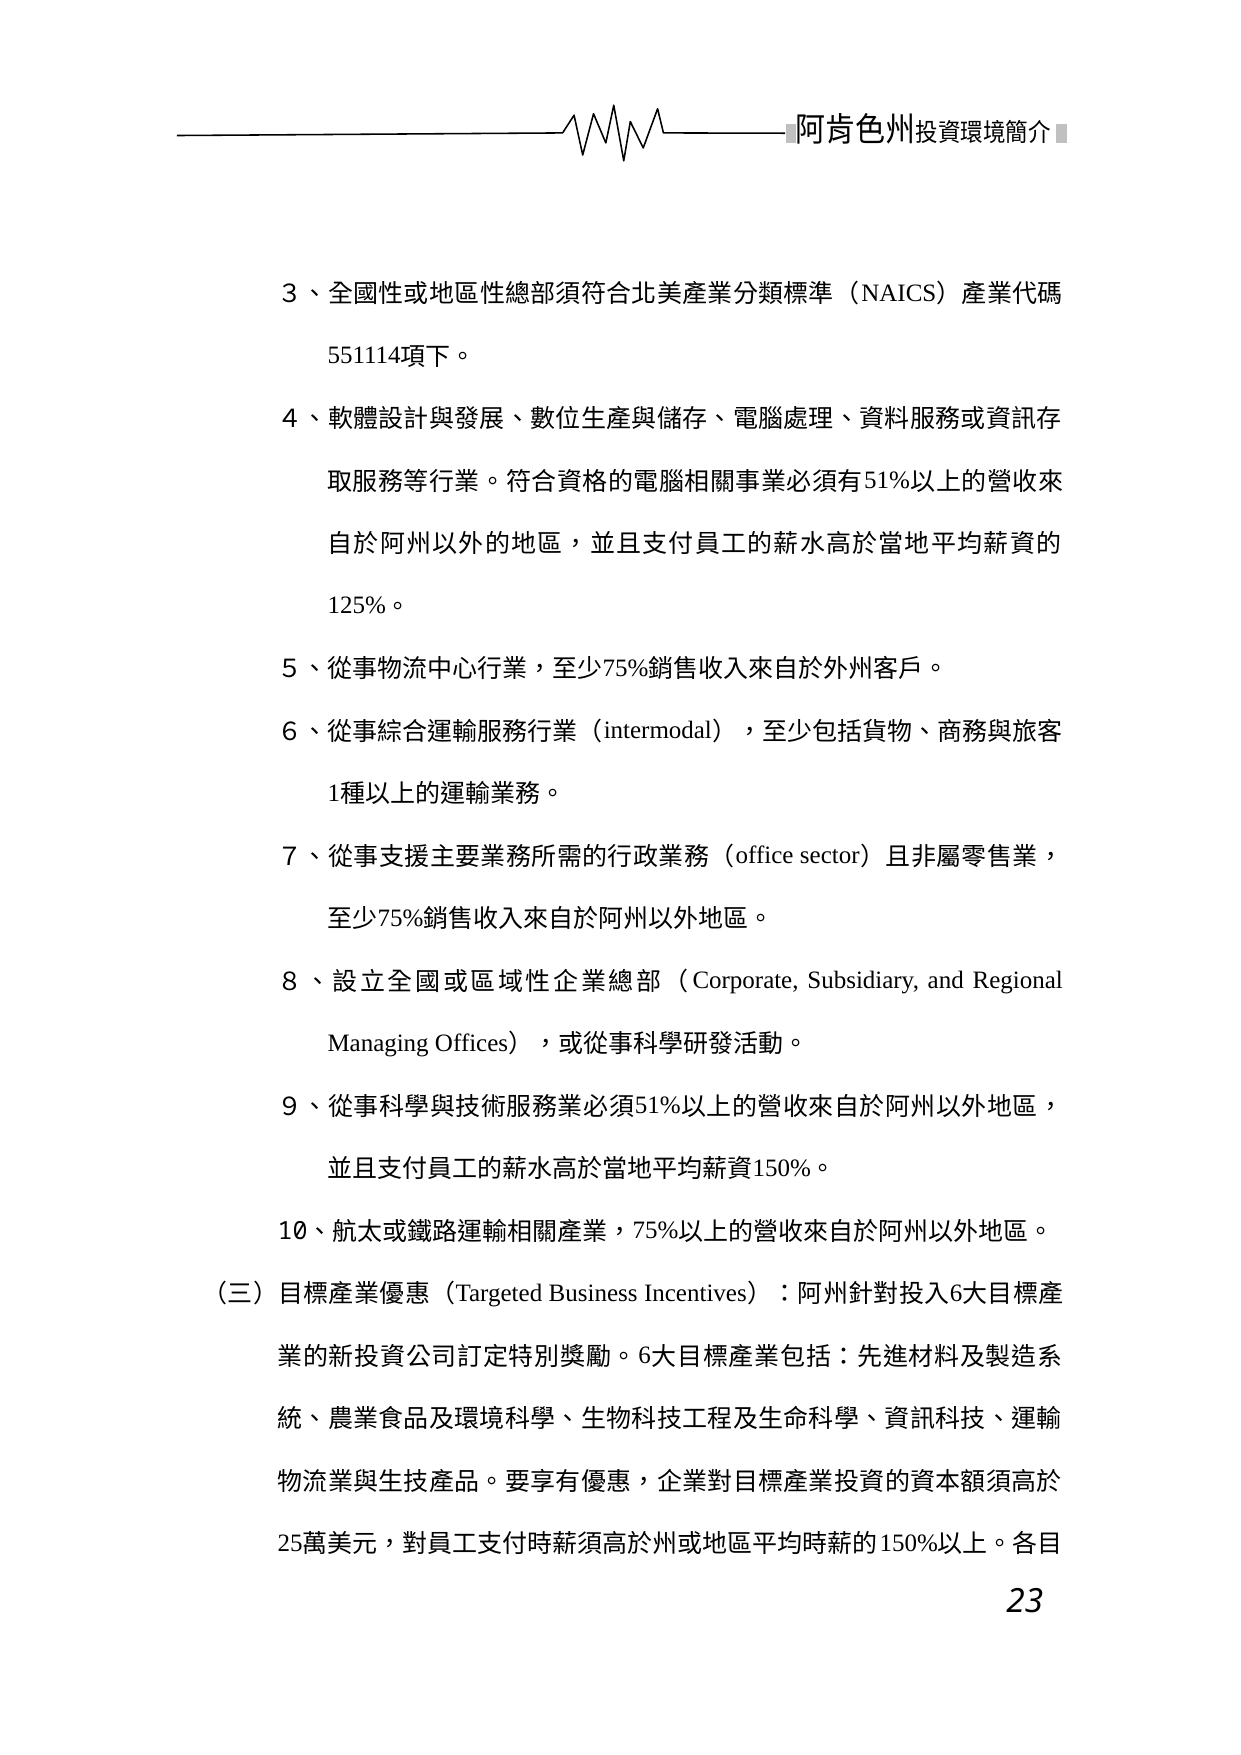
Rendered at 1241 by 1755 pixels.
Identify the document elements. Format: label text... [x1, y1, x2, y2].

text （三）目標產業優惠（Targeted Business Incentives）：阿州針對投入6大目標產業的新投資公司訂定特別獎勵。6大目標產業包括：先進材料及製造系統、農業食品及環境科學、生物科技工程及生命科學、資訊科技、運輸物流業與生技產品。要享有優惠，企業對目標產業投資的資本額須高於25萬美元，對員工支付時薪須高於州或地區平均時薪的150%以上。各目 [202, 1250, 1063, 1563]
text ６、從事綜合運輸服務行業（intermodal），至少包括貨物、商務與旅客1種以上的運輸業務。 [277, 688, 1063, 813]
text ５、從事物流中心行業，至少75%銷售收入來自於外州客戶。 [277, 625, 1063, 688]
text ３、全國性或地區性總部須符合北美產業分類標準（NAICS）產業代碼551114項下。 [277, 250, 1063, 375]
text ７、從事支援主要業務所需的行政業務（office sector）且非屬零售業，至少75%銷售收入來自於阿州以外地區。 [277, 813, 1063, 938]
text ９、從事科學與技術服務業必須51%以上的營收來自於阿州以外地區，並且支付員工的薪水高於當地平均薪資150%。 [277, 1063, 1063, 1188]
text ４、軟體設計與發展、數位生產與儲存、電腦處理、資料服務或資訊存取服務等行業。符合資格的電腦相關事業必須有51%以上的營收來自於阿州以外的地區，並且支付員工的薪水高於當地平均薪資的125%。 [277, 375, 1063, 625]
text ８、設立全國或區域性企業總部（Corporate, Subsidiary, and Regional Managing Offices），或從事科學研發活動。 [277, 938, 1063, 1063]
text 10、航太或鐵路運輸相關產業，75%以上的營收來自於阿州以外地區。 [277, 1188, 1063, 1250]
